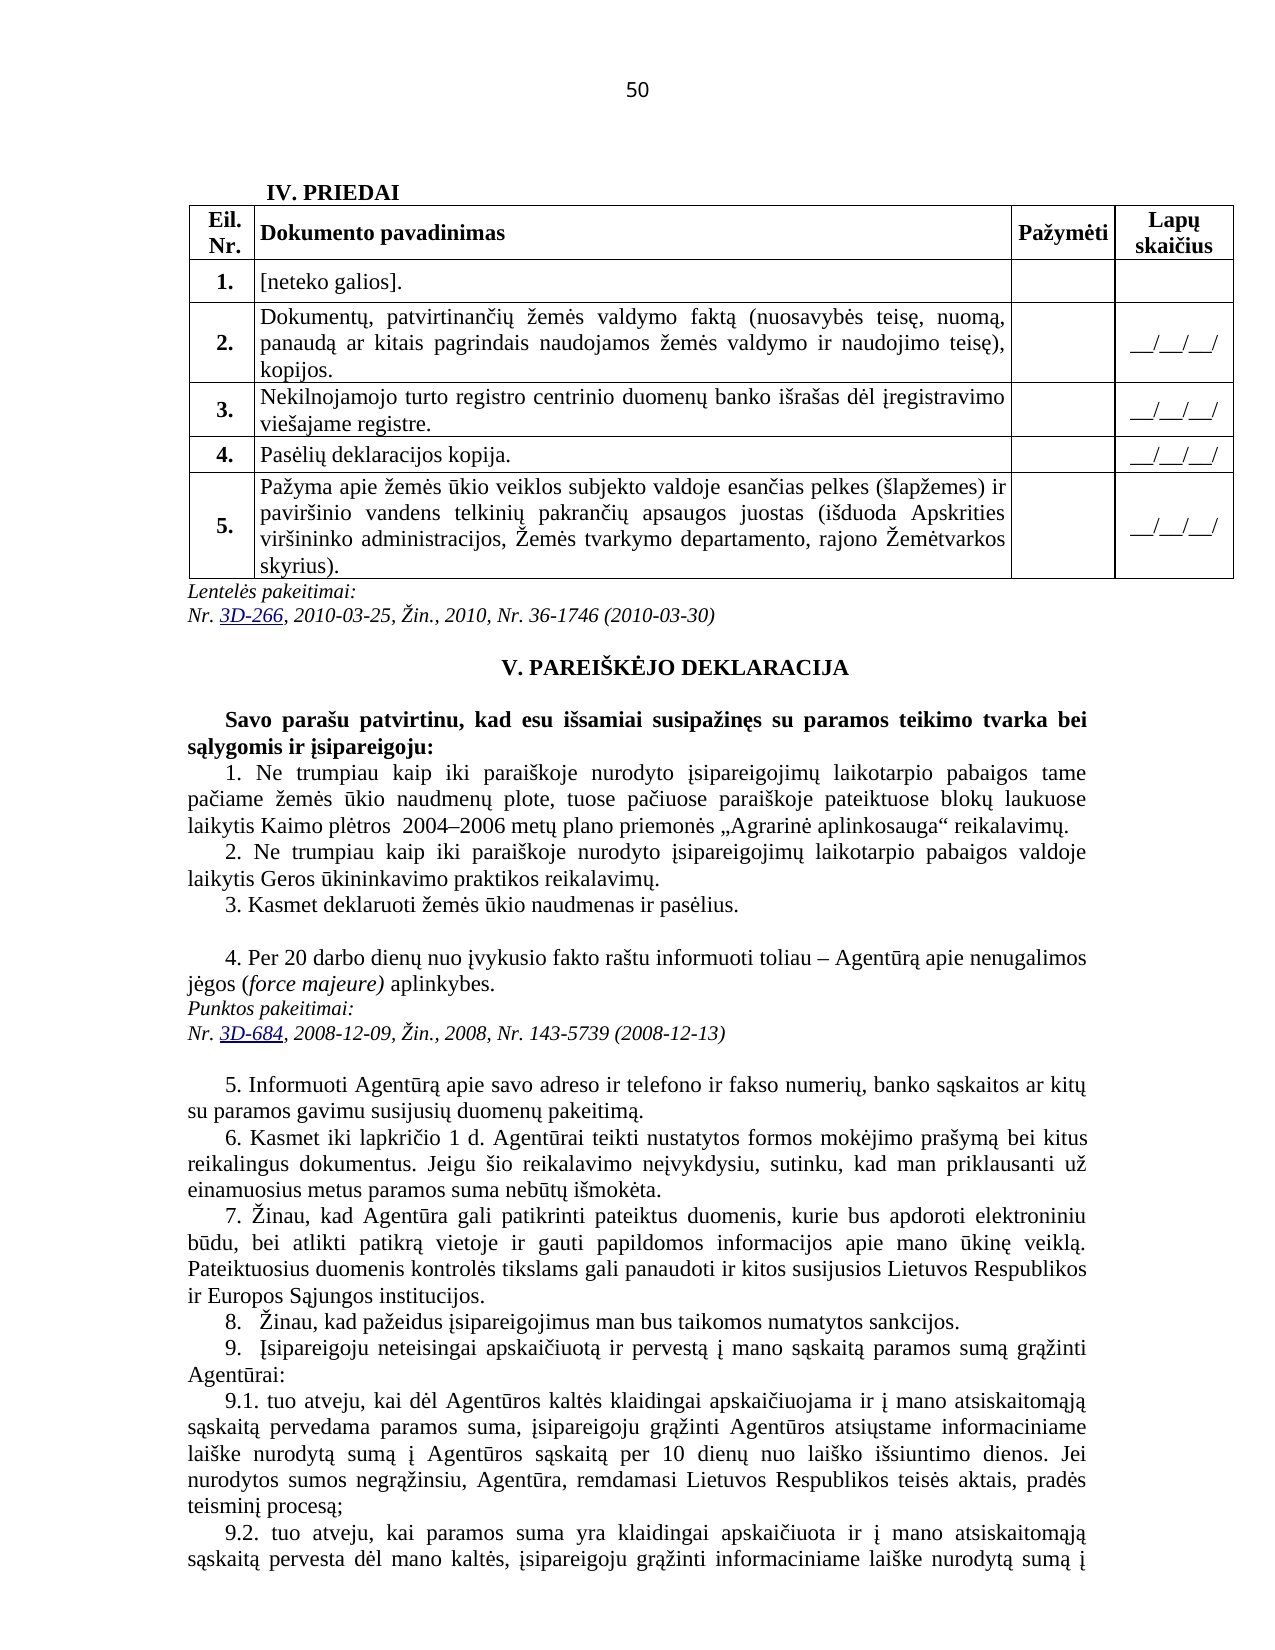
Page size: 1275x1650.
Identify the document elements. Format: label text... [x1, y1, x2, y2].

table_cell 2. [190, 303, 254, 382]
text 2. Ne trumpiau kaip iki paraiškoje nurodyto įsipareigojimų laikotarpio pabaigos valdoje laikytis Geros ūkininkavimo praktikos reikalavimų. [187, 838, 1088, 891]
table_cell Lapų skaičius [1116, 206, 1233, 259]
table_cell 4. [190, 437, 254, 472]
text 5. Informuoti Agentūrą apie savo adreso ir telefono ir fakso numerių, banko sąskaitos ar kitų su paramos gavimu susijusių duomenų pakeitimą. [187, 1071, 1088, 1123]
text V. PAREIŠKĖJO DEKLARACIJA [187, 654, 1088, 680]
table_cell [1012, 260, 1114, 302]
text 6. Kasmet iki lapkričio 1 d. Agentūrai teikti nustatytos formos mokėjimo prašymą bei kitus reikalingus dokumentus. Jeigu šio reikalavimo neįvykdysiu, sutinku, kad man priklausanti už einamuosius metus paramos suma nebūtų išmokėta. [187, 1123, 1088, 1203]
text Nr. 3D-266, 2010-03-25, Žin., 2010, Nr. 36-1746 (2010-03-30) [187, 603, 1088, 627]
table_cell Pažyma apie žemės ūkio veiklos subjekto valdoje esančias pelkes (šlapžemes) ir paviršinio vandens telkinių pakrančių apsaugos juostas (išduoda Apskrities viršininko administracijos, Žemės tvarkymo departamento, rajono Žemėtvarkos skyrius). [255, 473, 1011, 578]
table_cell [1012, 437, 1114, 472]
table_cell Dokumento pavadinimas [255, 206, 1011, 259]
table_cell Pasėlių deklaracijos kopija. [255, 437, 1011, 472]
text Lentelės pakeitimai: [187, 579, 1088, 603]
text 3. Kasmet deklaruoti žemės ūkio naudmenas ir pasėlius. [187, 891, 1088, 917]
table_cell Dokumentų, patvirtinančių žemės valdymo faktą (nuosavybės teisę, nuomą, panaudą ar kitais pagrindais naudojamos žemės valdymo ir naudojimo teisę), kopijos. [255, 303, 1011, 382]
text 9.1. tuo atveju, kai dėl Agentūros kaltės klaidingai apskaičiuojama ir į mano atsiskaitomąją sąskaitą pervedama paramos suma, įsipareigoju grąžinti Agentūros atsiųstame informaciniame laiške nurodytą sumą į Agentūros sąskaitą per 10 dienų nuo laiško išsiuntimo dienos. Jei nurodytos sumos negrąžinsiu, Agentūra, remdamasi Lietuvos Respublikos teisės aktais, pradės teisminį procesą; [187, 1387, 1088, 1519]
table_cell Nekilnojamojo turto registro centrinio duomenų banko išrašas dėl įregistravimo viešajame registre. [255, 383, 1011, 436]
table_cell 5. [190, 473, 254, 578]
table_cell Pažymėti [1012, 206, 1114, 259]
text 8. Žinau, kad pažeidus įsipareigojimus man bus taikomos numatytos sankcijos. [187, 1308, 1088, 1334]
table_cell __/__/__/ [1116, 383, 1233, 436]
table_cell [1012, 303, 1114, 382]
text 1. Ne trumpiau kaip iki paraiškoje nurodyto įsipareigojimų laikotarpio pabaigos tame pačiame žemės ūkio naudmenų plote, tuose pačiuose paraiškoje pateiktuose blokų laukuose laikytis Kaimo plėtros 2004–2006 metų plano priemonės „Agrarinė aplinkosauga“ reikalavimų. [187, 759, 1088, 838]
text 9.2. tuo atveju, kai paramos suma yra klaidingai apskaičiuota ir į mano atsiskaitomąją sąskaitą pervesta dėl mano kaltės, įsipareigoju grąžinti informaciniame laiške nurodytą sumą į [187, 1519, 1088, 1572]
table_cell __/__/__/ [1116, 437, 1233, 472]
text Nr. 3D-684, 2008-12-09, Žin., 2008, Nr. 143-5739 (2008-12-13) [187, 1020, 1088, 1044]
text 4. Per 20 darbo dienų nuo įvykusio fakto raštu informuoti toliau – Agentūrą apie nenugalimos jėgos (force majeure) aplinkybes. [187, 944, 1088, 996]
table_cell Eil. Nr. [190, 206, 254, 259]
table_cell [neteko galios]. [255, 260, 1011, 302]
text 7. Žinau, kad Agentūra gali patikrinti pateiktus duomenis, kurie bus apdoroti elektroniniu būdu, bei atlikti patikrą vietoje ir gauti papildomos informacijos apie mano ūkinę veiklą. Pateiktuosius duomenis kontrolės tikslams gali panaudoti ir kitos susijusios Lietuvos Respublikos ir Europos Sąjungos institucijos. [187, 1203, 1088, 1308]
table_cell [1012, 473, 1114, 578]
text Punktos pakeitimai: [187, 996, 909, 1020]
table_cell __/__/__/ [1116, 303, 1233, 382]
table_header IV. PRIEDAI [255, 179, 1233, 205]
table_header [189, 179, 255, 205]
text Savo parašu patvirtinu, kad esu išsamiai susipažinęs su paramos teikimo tvarka bei sąlygomis ir įsipareigoju: [187, 706, 1088, 759]
text 9. Įsipareigoju neteisingai apskaičiuotą ir pervestą į mano sąskaitą paramos sumą grąžinti Agentūrai: [187, 1334, 1088, 1387]
table_cell __/__/__/ [1116, 473, 1233, 578]
table_cell 3. [190, 383, 254, 436]
table_cell [1012, 383, 1114, 436]
table_cell 1. [190, 260, 254, 302]
table_cell [1116, 260, 1233, 302]
